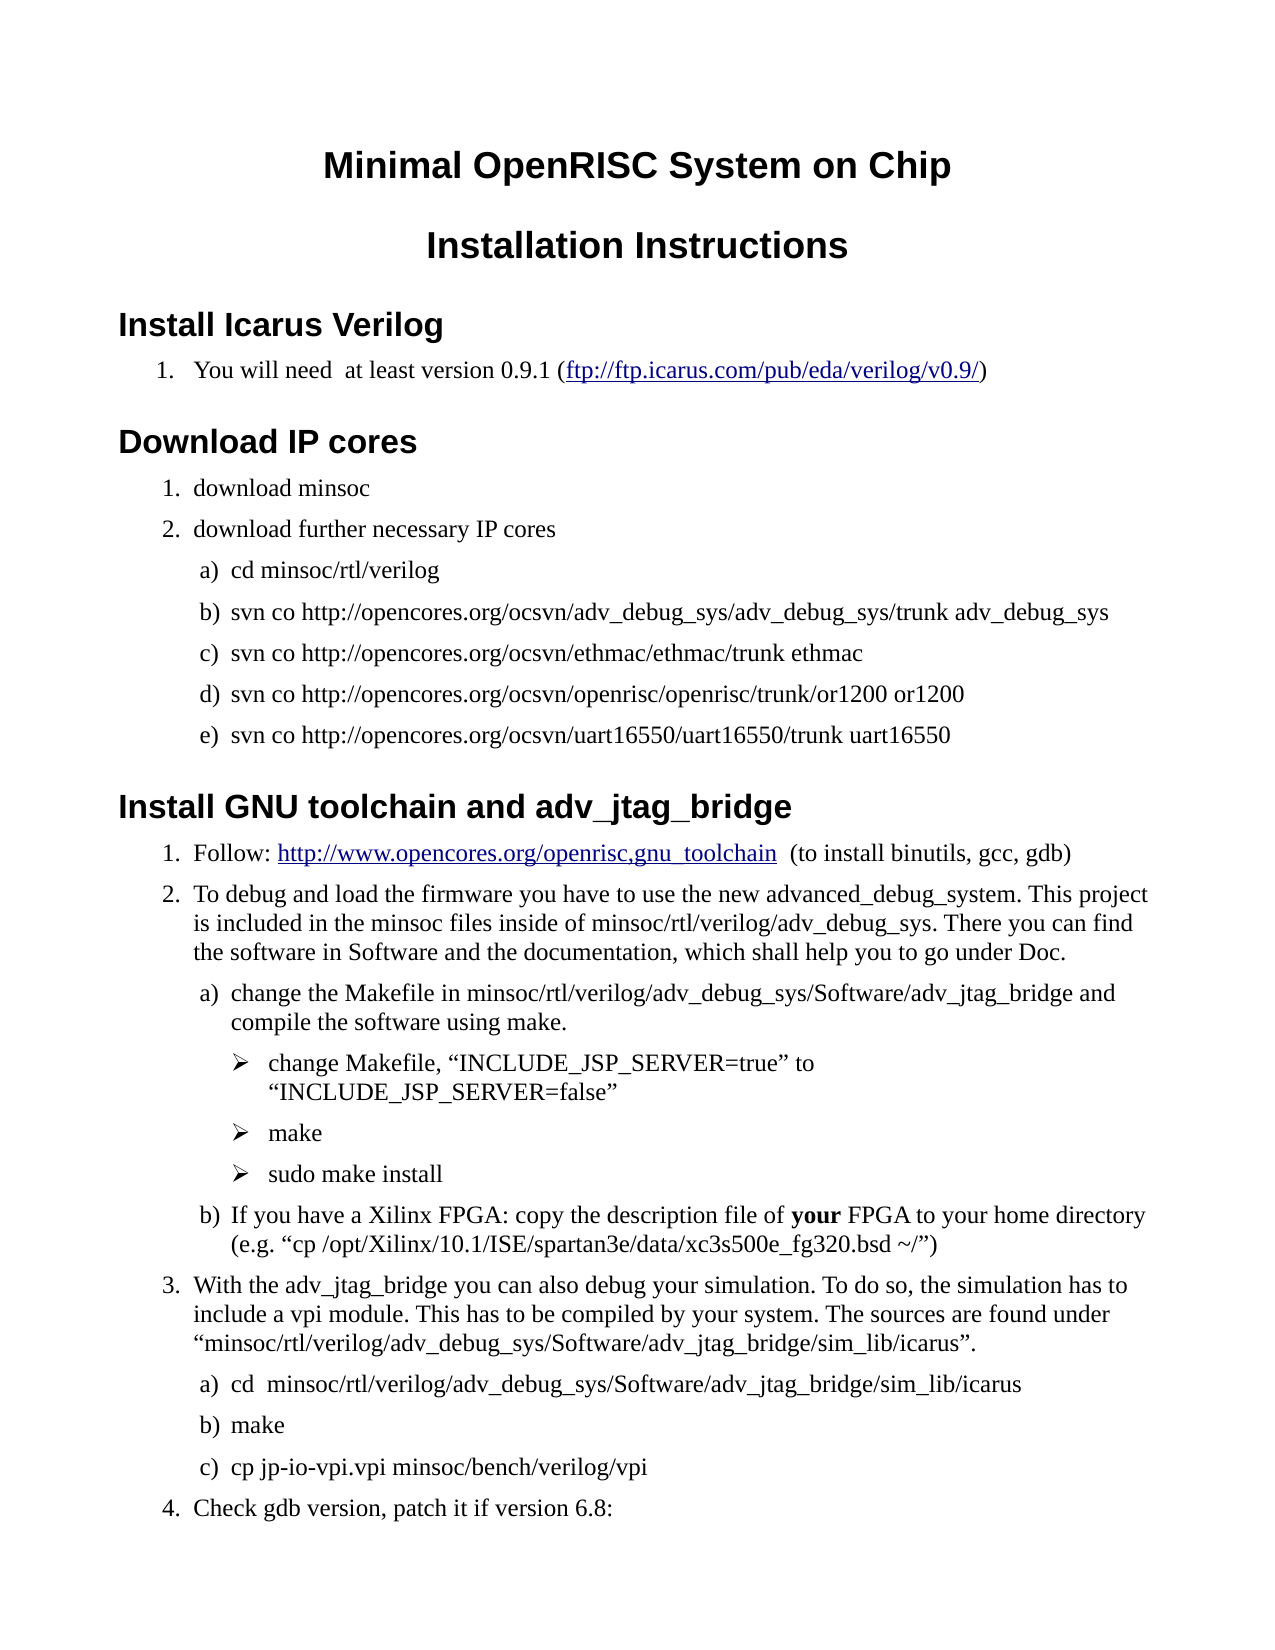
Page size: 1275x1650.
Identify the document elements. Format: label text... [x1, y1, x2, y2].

title Minimal OpenRISC System on Chip [118, 143, 1157, 186]
subtitle Download IP cores [118, 422, 1157, 460]
list change the Makefile in minsoc/rtl/verilog/adv_debug_sys/Software/adv_jtag_bridge and compile the software using make. [193, 978, 1157, 1035]
subtitle Install Icarus Verilog [118, 304, 1157, 343]
list With the adv_jtag_bridge you can also debug your simulation. To do so, the simulation has to include a vpi module. This has to be compiled by your system. The sources are found under “minsoc/rtl/verilog/adv_debug_sys/Software/adv_jtag_bridge/sim_lib/icarus”. [156, 1270, 1157, 1357]
list download minsoc [156, 473, 1157, 502]
list sudo make install [231, 1159, 1157, 1188]
list svn co http://opencores.org/ocsvn/ethmac/ethmac/trunk ethmac [193, 638, 1157, 667]
subtitle Install GNU toolchain and adv_jtag_bridge [118, 787, 1157, 825]
list To debug and load the firmware you have to use the new advanced_debug_system. This project is included in the minsoc files inside of minsoc/rtl/verilog/adv_debug_sys. There you can find the software in Software and the documentation, which shall help you to go under Doc. [156, 879, 1157, 965]
list make [231, 1118, 1157, 1147]
list You will need at least version 0.9.1 (ftp://ftp.icarus.com/pub/eda/verilog/v0.9/) [156, 356, 1157, 384]
list cd minsoc/rtl/verilog/adv_debug_sys/Software/adv_jtag_bridge/sim_lib/icarus [193, 1369, 1157, 1398]
list svn co http://opencores.org/ocsvn/adv_debug_sys/adv_debug_sys/trunk adv_debug_sys [193, 597, 1157, 625]
list Check gdb version, patch it if version 6.8: [156, 1493, 1157, 1522]
list If you have a Xilinx FPGA: copy the description file of your FPGA to your home directory (e.g. “cp /opt/Xilinx/10.1/ISE/spartan3e/data/xc3s500e_fg320.bsd ~/”) [193, 1200, 1157, 1258]
list cd minsoc/rtl/verilog [193, 555, 1157, 584]
list svn co http://opencores.org/ocsvn/openrisc/openrisc/trunk/or1200 or1200 [193, 679, 1157, 708]
list make [193, 1410, 1157, 1439]
list download further necessary IP cores [156, 514, 1157, 543]
list change Makefile, “INCLUDE_JSP_SERVER=true” to “INCLUDE_JSP_SERVER=false” [231, 1048, 1157, 1105]
list svn co http://opencores.org/ocsvn/uart16550/uart16550/trunk uart16550 [193, 720, 1157, 749]
list cp jp-io-vpi.vpi minsoc/bench/verilog/vpi [193, 1452, 1157, 1480]
title Installation Instructions [118, 224, 1157, 267]
list Follow: http://www.opencores.org/openrisc,gnu_toolchain (to install binutils, gcc, gdb) [156, 838, 1157, 867]
